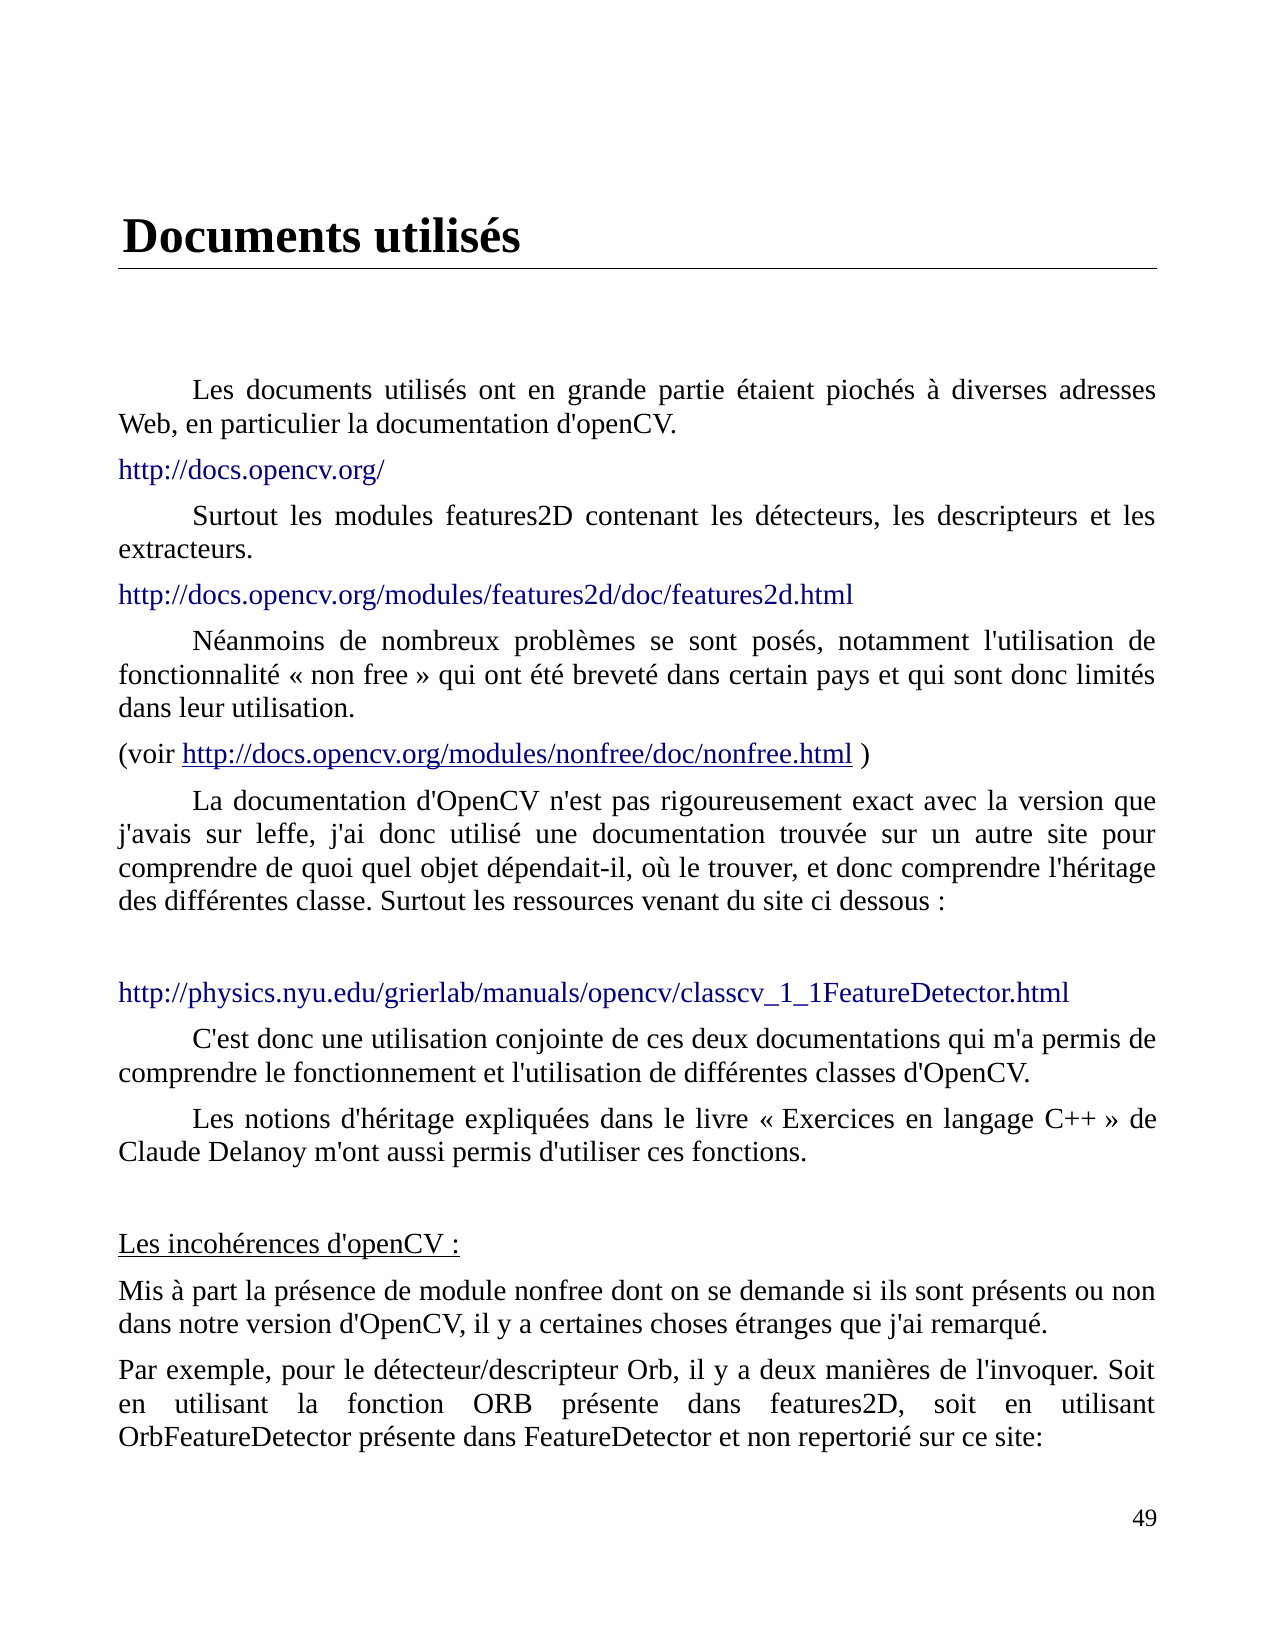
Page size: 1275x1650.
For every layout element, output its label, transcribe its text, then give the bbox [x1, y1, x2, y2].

text Les notions d'héritage expliquées dans le livre « Exercices en langage C++ » de Claude Delanoy m'ont aussi permis d'utiliser ces fonctions. [118, 1101, 1157, 1168]
text Néanmoins de nombreux problèmes se sont posés, notamment l'utilisation de fonctionnalité « non free » qui ont été breveté dans certain pays et qui sont donc limités dans leur utilisation. [118, 623, 1157, 724]
text C'est donc une utilisation conjointe de ces deux documentations qui m'a permis de comprendre le fonctionnement et l'utilisation de différentes classes d'OpenCV. [118, 1021, 1157, 1088]
text Par exemple, pour le détecteur/descripteur Orb, il y a deux manières de l'invoquer. Soit en utilisant la fonction ORB présente dans features2D, soit en utilisant OrbFeatureDetector présente dans FeatureDetector et non repertorié sur ce site: [118, 1352, 1157, 1453]
text http://physics.nyu.edu/grierlab/manuals/opencv/classcv_1_1FeatureDetector.html [118, 975, 1157, 1009]
text Les documents utilisés ont en grande partie étaient piochés à diverses adresses Web, en particulier la documentation d'openCV. [118, 372, 1157, 439]
text Les incohérences d'openCV : [118, 1227, 1157, 1260]
text Surtout les modules features2D contenant les détecteurs, les descripteurs et les extracteurs. [118, 498, 1157, 565]
text La documentation d'OpenCV n'est pas rigoureusement exact avec la version que j'avais sur leffe, j'ai donc utilisé une documentation trouvée sur un autre site pour comprendre de quoi quel objet dépendait-il, où le trouver, et donc comprendre l'héritage des différentes classe. Surtout les ressources venant du site ci dessous : [118, 783, 1157, 917]
text (voir http://docs.opencv.org/modules/nonfree/doc/nonfree.html ) [118, 737, 1157, 770]
text http://docs.opencv.org/ [118, 452, 1157, 485]
text Mis à part la présence de module nonfree dont on se demande si ils sont présents ou non dans notre version d'OpenCV, il y a certaines choses étranges que j'ai remarqué. [118, 1273, 1157, 1340]
subtitle Documents utilisés [118, 201, 1157, 268]
text http://docs.opencv.org/modules/features2d/doc/features2d.html [118, 577, 1157, 611]
